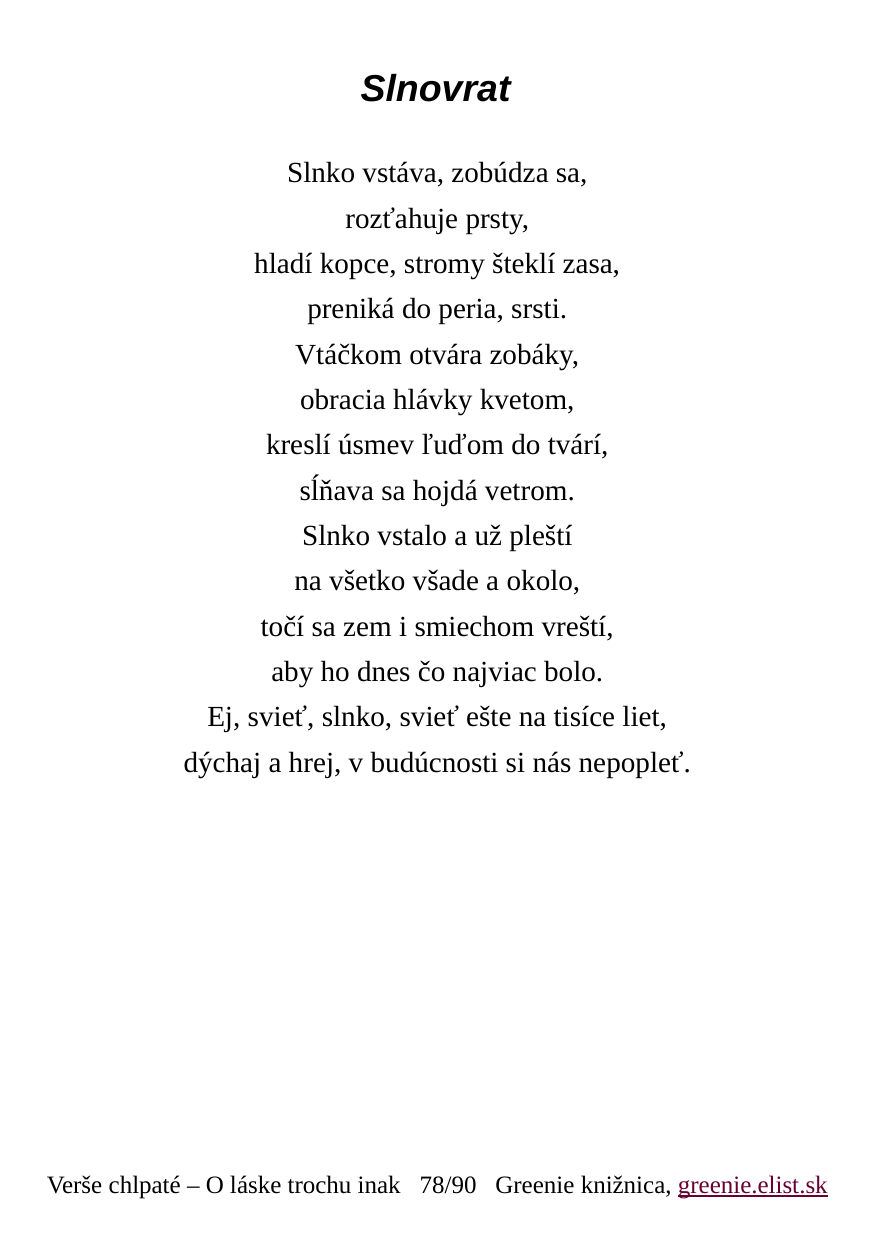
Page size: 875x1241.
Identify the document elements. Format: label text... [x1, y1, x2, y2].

text preniká do peria, srsti. [41, 292, 833, 325]
text rozťahuje prsty, [41, 201, 833, 234]
text Ej, svieť, slnko, svieť ešte na tisíce liet, [41, 699, 833, 733]
text obracia hlávky kvetom, [41, 382, 833, 416]
text Slnko vstalo a už pleští [41, 518, 833, 552]
text na všetko všade a okolo, [41, 563, 833, 597]
text kreslí úsmev ľuďom do tvárí, [41, 427, 833, 461]
text dýchaj a hrej, v budúcnosti si nás nepopleť. [41, 745, 833, 778]
text Slnko vstáva, zobúdza sa, [41, 156, 833, 189]
text aby ho dnes čo najviac bolo. [41, 654, 833, 688]
text hladí kopce, stromy šteklí zasa, [41, 246, 833, 280]
text točí sa zem i smiechom vreští, [41, 609, 833, 642]
text Vtáčkom otvára zobáky, [41, 337, 833, 370]
text sĺňava sa hojdá vetrom. [41, 473, 833, 506]
subtitle Slnovrat [41, 66, 833, 109]
